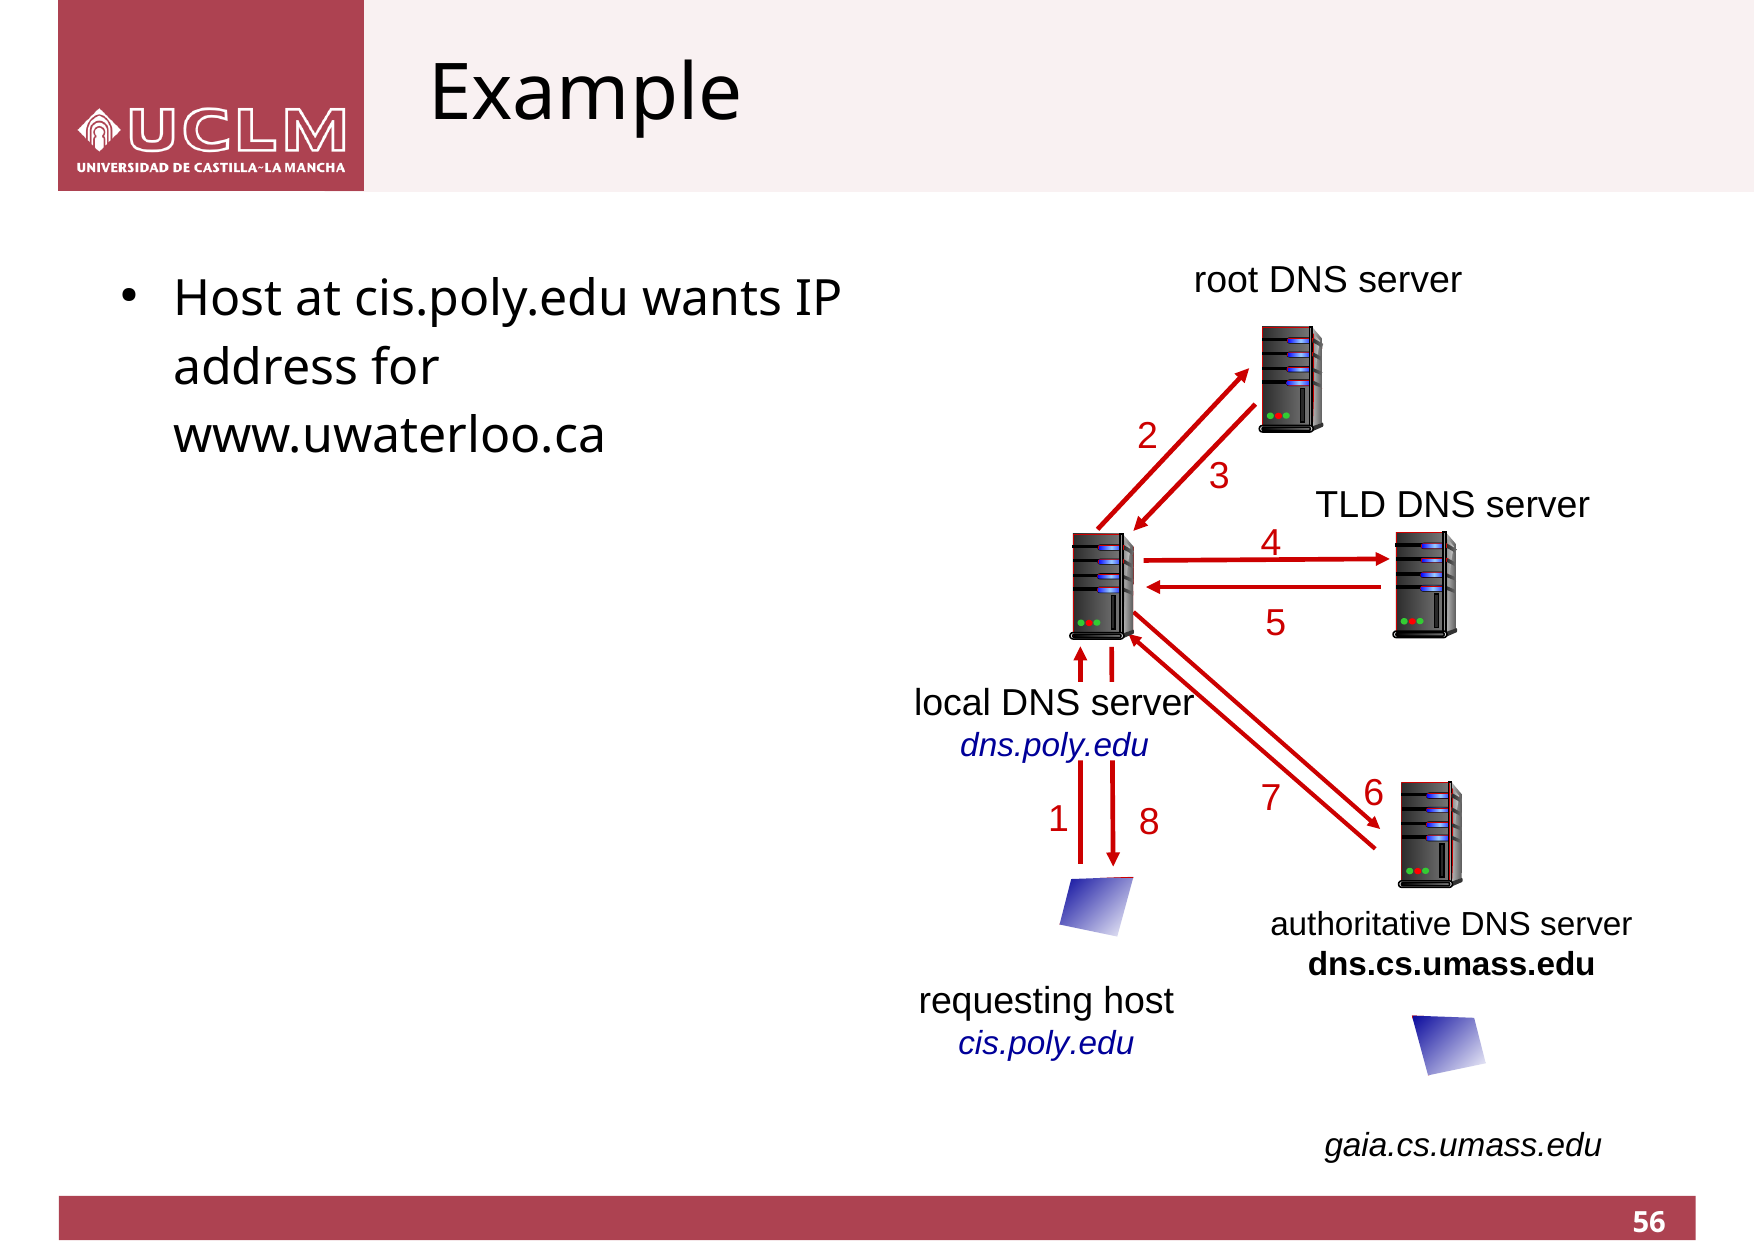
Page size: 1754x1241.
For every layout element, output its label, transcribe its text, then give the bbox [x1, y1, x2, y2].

text_box [1411, 1015, 1486, 1076]
title Example [413, 0, 1667, 198]
text_box requesting host cis.poly.edu [903, 968, 1190, 1070]
text_box [1069, 533, 1135, 640]
picture [58, 0, 364, 191]
text_box [1059, 876, 1134, 937]
text_box 8 [1123, 789, 1175, 851]
text_box 6 [1348, 805, 1367, 822]
text_box [1393, 532, 1458, 638]
text_box gaia.cs.umass.edu [1309, 1115, 1618, 1171]
text_box 4 [1245, 510, 1297, 571]
text_box 3 [1194, 442, 1245, 504]
text_box TLD DNS server [1287, 471, 1618, 533]
text_box authoritative DNS server dns.cs.umass.edu [1255, 894, 1649, 990]
text_box [1259, 326, 1324, 432]
text_box 2 [1122, 403, 1173, 465]
text_box local DNS server dns.poly.edu [1175, 670, 1210, 701]
text_box 7 [1245, 765, 1297, 827]
text_box root DNS server [1163, 246, 1494, 308]
list Host at cis.poly.edu wants IP address for www.uwaterloo.ca [87, 254, 886, 1074]
text_box 5 [1250, 590, 1302, 651]
text_box local DNS server dns.poly.edu [899, 670, 1210, 771]
text_box 6 [1348, 760, 1400, 822]
text_box 7 [1284, 765, 1297, 777]
text_box [1398, 782, 1463, 888]
text_box 1 [1033, 786, 1084, 848]
